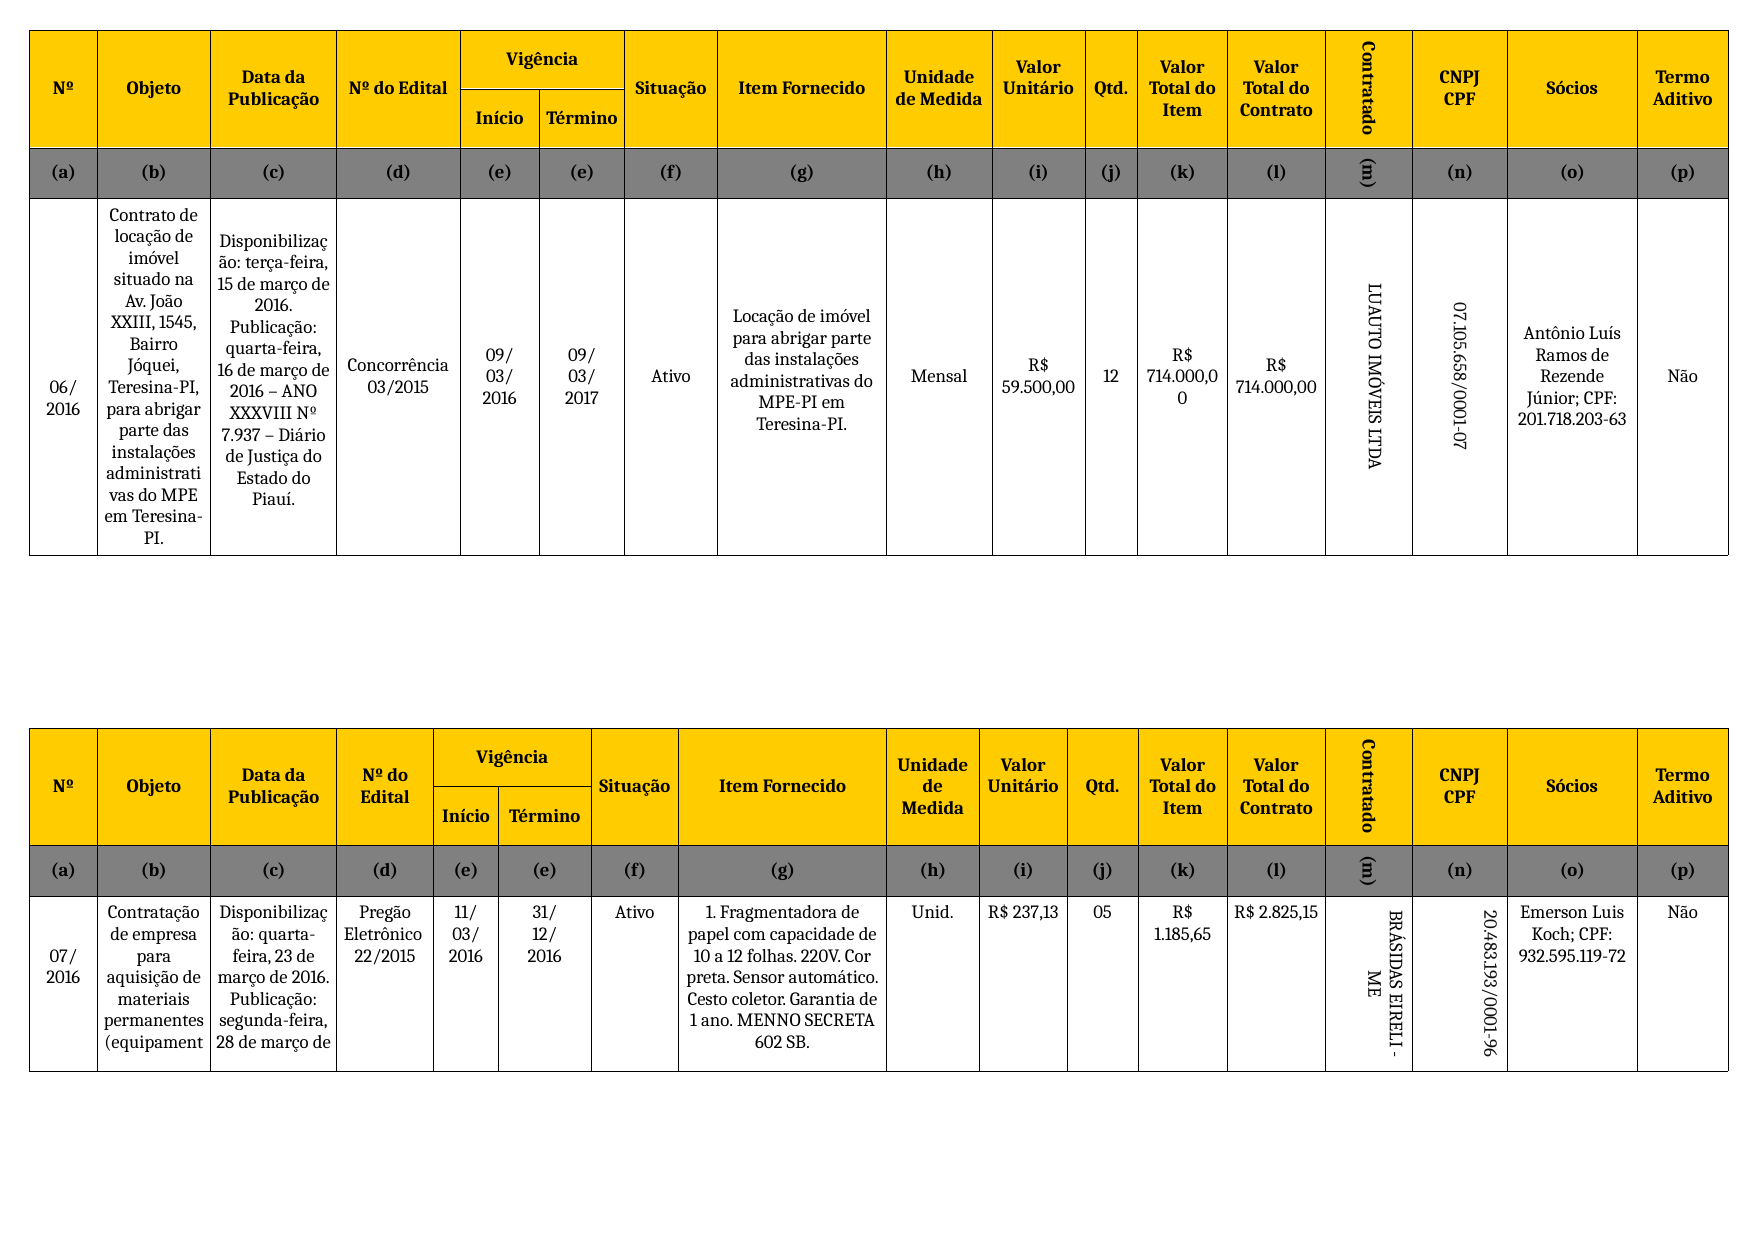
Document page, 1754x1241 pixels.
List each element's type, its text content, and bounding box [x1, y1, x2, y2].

table_cell (m) [1326, 149, 1412, 198]
table_header Qtd. [1068, 729, 1138, 845]
table_cell LUAUTO IMÓVEIS LTDA [1326, 199, 1412, 555]
table_cell 07.105.658/0001-07 [1413, 199, 1507, 555]
table_cell (m) [1326, 846, 1412, 896]
table_header Nº do Edital [337, 729, 433, 845]
table_cell Não [1638, 199, 1728, 555]
table_cell (f) [592, 846, 678, 896]
table_cell (j) [1086, 149, 1137, 198]
table_cell (j) [1068, 846, 1138, 896]
table_cell (e) [434, 846, 498, 896]
table_cell (b) [98, 846, 210, 896]
table_cell 05 [1068, 897, 1138, 1071]
table_cell (g) [679, 846, 886, 896]
table_cell (h) [887, 846, 979, 896]
table_cell (n) [1413, 846, 1507, 896]
table_cell 12 [1086, 199, 1137, 555]
table_cell (c) [211, 149, 336, 198]
table_cell 09/ 03/ 2017 [540, 199, 624, 555]
table_cell (i) [993, 149, 1085, 198]
table_cell 31/ 12/ 2016 [499, 897, 591, 1071]
table_header Nº [30, 729, 97, 845]
table_header Contratado [1326, 31, 1412, 147]
table_cell R$ 1.185,65 [1139, 897, 1227, 1071]
table_cell (h) [887, 149, 992, 198]
table_cell 09/ 03/ 2016 [461, 199, 539, 555]
table_header Nº [30, 31, 97, 147]
table_cell (o) [1508, 149, 1637, 198]
table_header Valor Total do Contrato [1228, 31, 1325, 147]
table_header Data da Publicação [211, 729, 336, 845]
table_cell (p) [1638, 149, 1728, 198]
table_cell Antônio Luís Ramos de Rezende Júnior; CPF: 201.718.203-63 [1508, 199, 1637, 555]
table_header Termo Aditivo [1638, 31, 1728, 147]
table_cell 07/ 2016 [30, 897, 97, 1071]
table_header Sócios [1508, 729, 1637, 845]
table_cell (i) [980, 846, 1067, 896]
table_cell (c) [211, 846, 336, 896]
table_cell Disponibilização: quarta-feira, 23 de março de 2016. Publicação: segunda-feira, 28 de março de [211, 897, 336, 1071]
table_cell Concorrência 03/2015 [337, 199, 460, 555]
table_cell R$ 714.000,00 [1138, 199, 1227, 555]
table_cell (o) [1508, 846, 1637, 896]
table_header Objeto [98, 729, 210, 845]
table_cell R$ 714.000,00 [1228, 199, 1325, 555]
table_cell 06/ 2016 [30, 199, 97, 555]
table_header Situação [592, 729, 678, 845]
table_cell R$ 59.500,00 [993, 199, 1085, 555]
table_cell 20.483.193/0001-96 [1413, 897, 1507, 1071]
table_cell Contrato de locação de imóvel situado na Av. João XXIII, 1545, Bairro Jóquei, Teresina-PI, para abrigar parte das instalações administrativas do MPE em Teresina-PI. [98, 199, 210, 555]
table_cell Mensal [887, 199, 992, 555]
table_header Valor Total do Item [1138, 31, 1227, 147]
table_cell (p) [1638, 846, 1728, 896]
table_header Contratado [1326, 729, 1412, 845]
table_header Valor Total do Item [1139, 729, 1227, 845]
table_header Item Fornecido [718, 31, 886, 147]
table_header Qtd. [1086, 31, 1137, 147]
table_header CNPJ CPF [1413, 729, 1507, 845]
table_cell (a) [30, 846, 97, 896]
table_cell Ativo [592, 897, 678, 1071]
table_cell Disponibilização: terça-feira, 15 de março de 2016. Publicação: quarta-feira, 16 de março de 2016 – ANO XXXVIII Nº 7.937 – Diário de Justiça do Estado do Piauí. [211, 199, 336, 555]
table_cell Unid. [887, 897, 979, 1071]
table_header Data da Publicação [211, 31, 336, 147]
table_cell Ativo [625, 199, 717, 555]
table_header Item Fornecido [679, 729, 886, 845]
table_cell (e) [461, 149, 539, 198]
table_cell Contratação de empresa para aquisição de materiais permanentes (equipament [98, 897, 210, 1071]
table_header Termo Aditivo [1638, 729, 1728, 845]
table_cell (e) [540, 149, 624, 198]
table_header Valor Unitário [993, 31, 1085, 147]
table_cell Pregão Eletrônico 22/2015 [337, 897, 433, 1071]
table_header Vigência [434, 729, 591, 786]
table_header Unidade de Medida [887, 729, 979, 845]
table_cell (d) [337, 149, 460, 198]
table_cell Início [434, 787, 498, 845]
table_cell (l) [1228, 846, 1325, 896]
table_cell R$ 237,13 [980, 897, 1067, 1071]
table_cell (k) [1139, 846, 1227, 896]
table_header CNPJ CPF [1413, 31, 1507, 147]
table_cell (e) [499, 846, 591, 896]
table_cell (a) [30, 149, 97, 198]
table_cell R$ 2.825,15 [1228, 897, 1325, 1071]
table_cell Início [461, 90, 539, 147]
table_cell Término [540, 90, 624, 147]
table_cell (n) [1413, 149, 1507, 198]
table_cell (f) [625, 149, 717, 198]
table_cell Término [499, 787, 591, 845]
table_cell Locação de imóvel para abrigar parte das instalações administrativas do MPE-PI em Teresina-PI. [718, 199, 886, 555]
table_cell Emerson Luis Koch; CPF: 932.595.119-72 [1508, 897, 1637, 1071]
table_cell BRÁSIDAS EIRELI - ME [1326, 897, 1412, 1071]
table_header Nº do Edital [337, 31, 460, 147]
table_cell (b) [98, 149, 210, 198]
table_cell (k) [1138, 149, 1227, 198]
table_header Vigência [461, 31, 624, 88]
table_cell (d) [337, 846, 433, 896]
table_cell 1. Fragmentadora de papel com capacidade de 10 a 12 folhas. 220V. Cor preta. Sensor automático. Cesto coletor. Garantia de 1 ano. MENNO SECRETA 602 SB. [679, 897, 886, 1071]
table_cell (g) [718, 149, 886, 198]
table_cell (l) [1228, 149, 1325, 198]
table_cell 11/ 03/ 2016 [434, 897, 498, 1071]
table_header Unidade de Medida [887, 31, 992, 147]
table_header Valor Unitário [980, 729, 1067, 845]
table_cell Não [1638, 897, 1728, 1071]
table_header Objeto [98, 31, 210, 147]
table_header Sócios [1508, 31, 1637, 147]
table_header Situação [625, 31, 717, 147]
table_header Valor Total do Contrato [1228, 729, 1325, 845]
